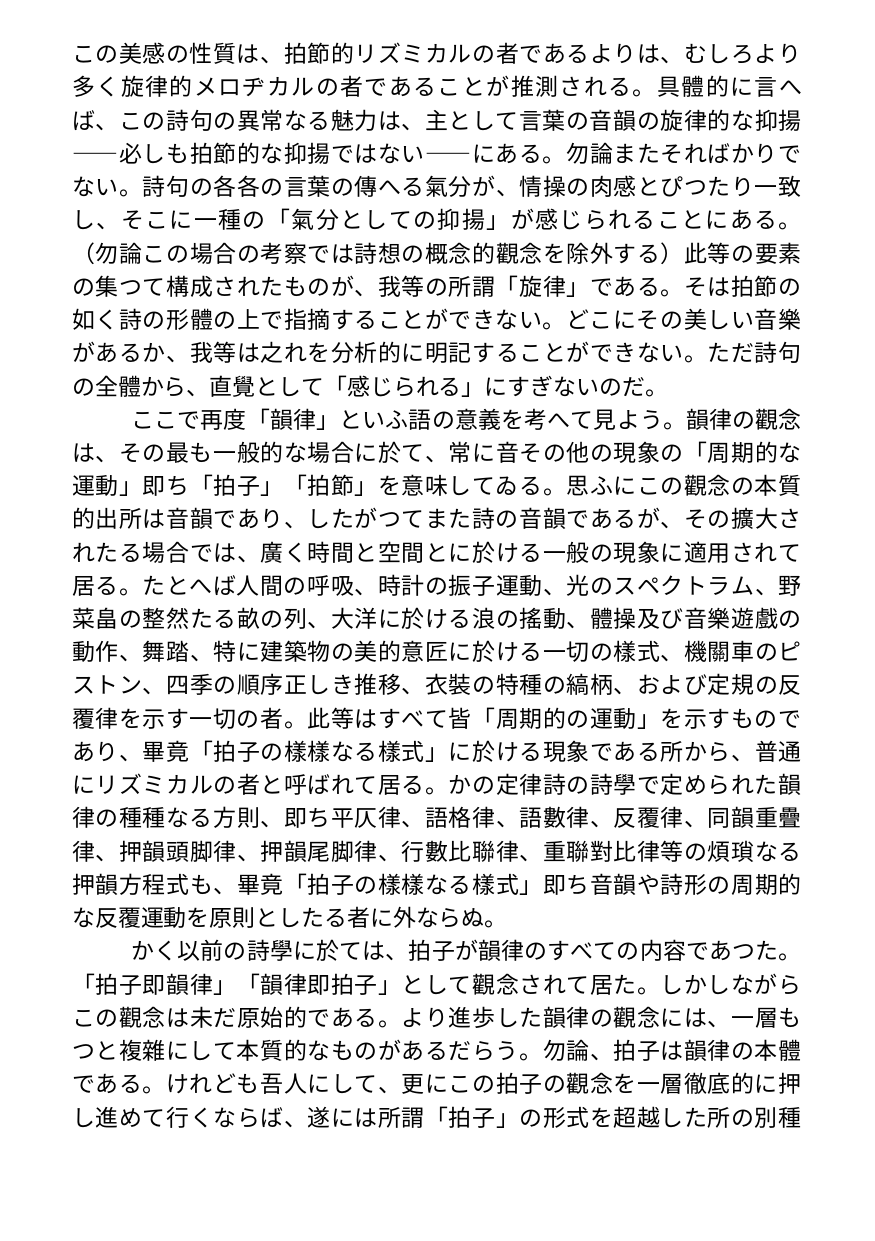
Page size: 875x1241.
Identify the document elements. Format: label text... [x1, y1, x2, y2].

text ここで再度「韻律」といふ語の意義を考へて見よう。韻律の觀念は、その最も一般的な場合に於て、常に音その他の現象の「周期的な運動」即ち「拍子」「拍節」を意味してゐる。思ふにこの觀念の本質的出所は音韻であり、したがつてまた詩の音韻であるが、その擴大されたる場合では、廣く時間と空間とに於ける一般の現象に適用されて居る。たとへば人間の呼吸、時計の振子運動、光のスペクトラム、野菜畠の整然たる畝の列、大洋に於ける浪の搖動、體操及び音樂遊戲の動作、舞踏、特に建築物の美的意匠に於ける一切の樣式、機關車のピストン、四季の順序正しき推移、衣裝の特種の縞柄、および定規の反覆律を示す一切の者。此等はすべて皆「周期的の運動」を示すものであり、畢竟「拍子の樣樣なる樣式」に於ける現象である所から、普通にリズミカルの者と呼ばれて居る。かの定律詩の詩學で定められた韻律の種種なる方則、即ち平仄律、語格律、語數律、反覆律、同韻重疊律、押韻頭脚律、押韻尾脚律、行數比聯律、重聯對比律等の煩瑣なる押韻方程式も、畢竟「拍子の樣樣なる樣式」即ち音韻や詩形の周期的な反覆運動を原則としたる者に外ならぬ。 [72, 402, 802, 933]
text かく以前の詩學に於ては、拍子が韻律のすべての内容であつた。「拍子即韻律」「韻律即拍子」として觀念されて居た。しかしながらこの觀念は未だ原始的である。より進歩した韻律の觀念には、一層もつと複雜にして本質的なものがあるだらう。勿論、拍子は韻律の本體である。けれども吾人にして、更にこの拍子の觀念を一層徹底的に押し進めて行くならば、遂には所謂「拍子」の形式を超越した所の別種 [72, 933, 802, 1133]
text この美感の性質は、拍節的リズミカルの者であるよりは、むしろより多く旋律的メロヂカルの者であることが推測される。具體的に言へば、この詩句の異常なる魅力は、主として言葉の音韻の旋律的な抑揚――必しも拍節的な抑揚ではない――にある。勿論またそればかりでない。詩句の各各の言葉の傳へる氣分が、情操の肉感とぴつたり一致し、そこに一種の「氣分としての抑揚」が感じられることにある。（勿論この場合の考察では詩想の概念的觀念を除外する）此等の要素の集つて構成されたものが、我等の所謂「旋律」である。そは拍節の如く詩の形體の上で指摘することができない。どこにその美しい音樂があるか、我等は之れを分析的に明記することができない。ただ詩句の全體から、直覺として「感じられる」にすぎないのだ。 [72, 36, 802, 402]
